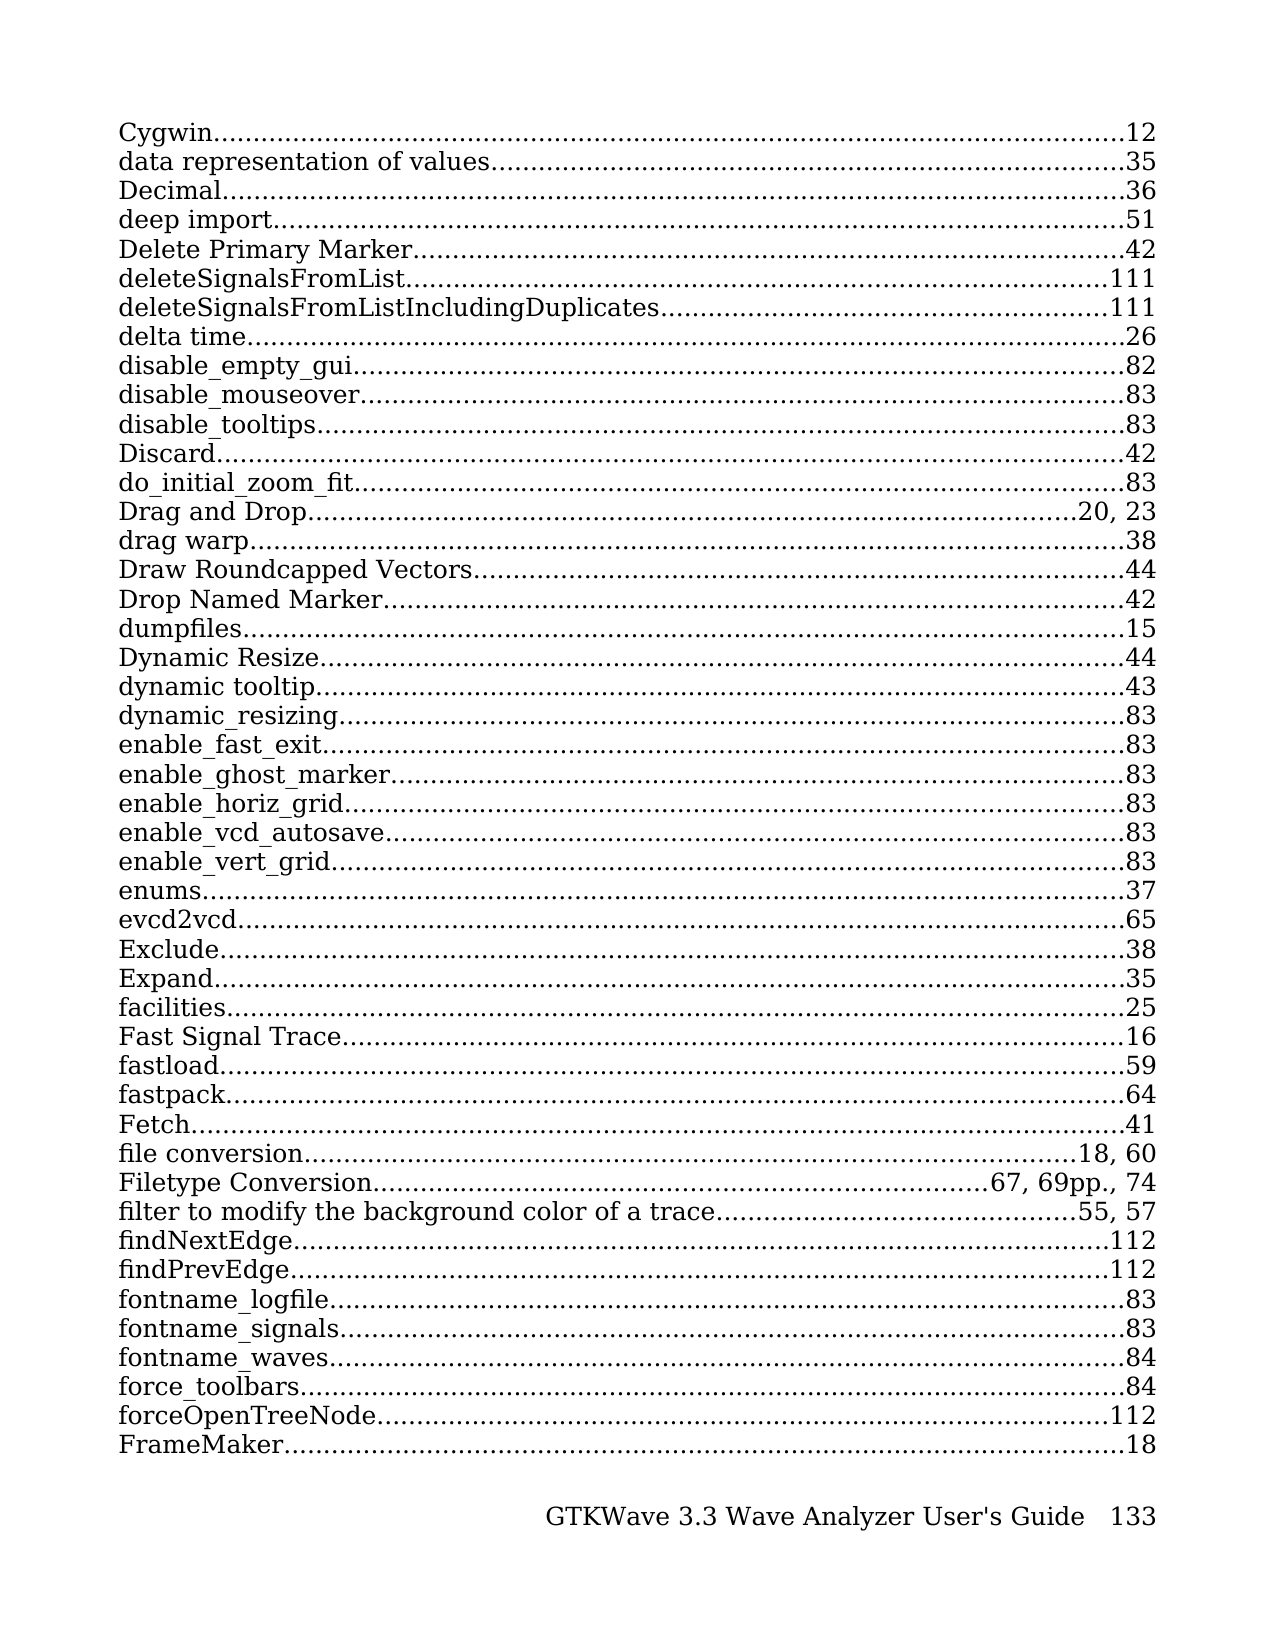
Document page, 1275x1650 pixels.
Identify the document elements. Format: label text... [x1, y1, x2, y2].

text Decimal 36 [118, 176, 1157, 206]
text disable_tooltips 83 [118, 410, 1157, 439]
text deleteSignalsFromList 111 [118, 264, 1157, 293]
text enable_horiz_grid 83 [118, 789, 1157, 818]
text disable_mouseover 83 [118, 381, 1157, 410]
text dynamic tooltip 43 [118, 672, 1157, 701]
text Exclude 38 [118, 935, 1157, 964]
text file conversion 18, 60 [118, 1139, 1157, 1168]
text fontname_waves 84 [118, 1343, 1157, 1372]
text filter to modify the background color of a trace 55, 57 [118, 1197, 1157, 1226]
text deep import 51 [118, 206, 1157, 235]
text enable_ghost_marker 83 [118, 760, 1157, 789]
text enums 37 [118, 876, 1157, 906]
text Drag and Drop 20, 23 [118, 497, 1157, 526]
text disable_empty_gui 82 [118, 351, 1157, 381]
text facilities 25 [118, 993, 1157, 1022]
text findPrevEdge 112 [118, 1256, 1157, 1285]
text Expand 35 [118, 964, 1157, 993]
text force_toolbars 84 [118, 1372, 1157, 1401]
text Discard 42 [118, 439, 1157, 468]
text fastpack 64 [118, 1081, 1157, 1110]
text dumpfiles 15 [118, 614, 1157, 643]
text Fetch 41 [118, 1110, 1157, 1139]
text enable_vert_grid 83 [118, 847, 1157, 876]
text Dynamic Resize 44 [118, 643, 1157, 672]
text Fast Signal Trace 16 [118, 1022, 1157, 1051]
text enable_vcd_autosave 83 [118, 818, 1157, 847]
text deleteSignalsFromListIncludingDuplicates 111 [118, 293, 1157, 322]
text fontname_signals 83 [118, 1314, 1157, 1343]
text dynamic_resizing 83 [118, 701, 1157, 731]
text forceOpenTreeNode 112 [118, 1401, 1157, 1431]
text Delete Primary Marker 42 [118, 235, 1157, 264]
text Cygwin 12 [118, 118, 1157, 147]
text do_initial_zoom_fit 83 [118, 468, 1157, 497]
text evcd2vcd 65 [118, 906, 1157, 935]
text drag warp 38 [118, 526, 1157, 556]
text delta time 26 [118, 322, 1157, 351]
text data representation of values 35 [118, 147, 1157, 176]
text fontname_logfile 83 [118, 1285, 1157, 1314]
text Drop Named Marker 42 [118, 585, 1157, 614]
text Draw Roundcapped Vectors 44 [118, 556, 1157, 585]
text fastload 59 [118, 1051, 1157, 1081]
text enable_fast_exit 83 [118, 731, 1157, 760]
text FrameMaker 18 [118, 1431, 1157, 1460]
text Filetype Conversion 67, 69pp., 74 [118, 1168, 1157, 1197]
text findNextEdge 112 [118, 1226, 1157, 1256]
